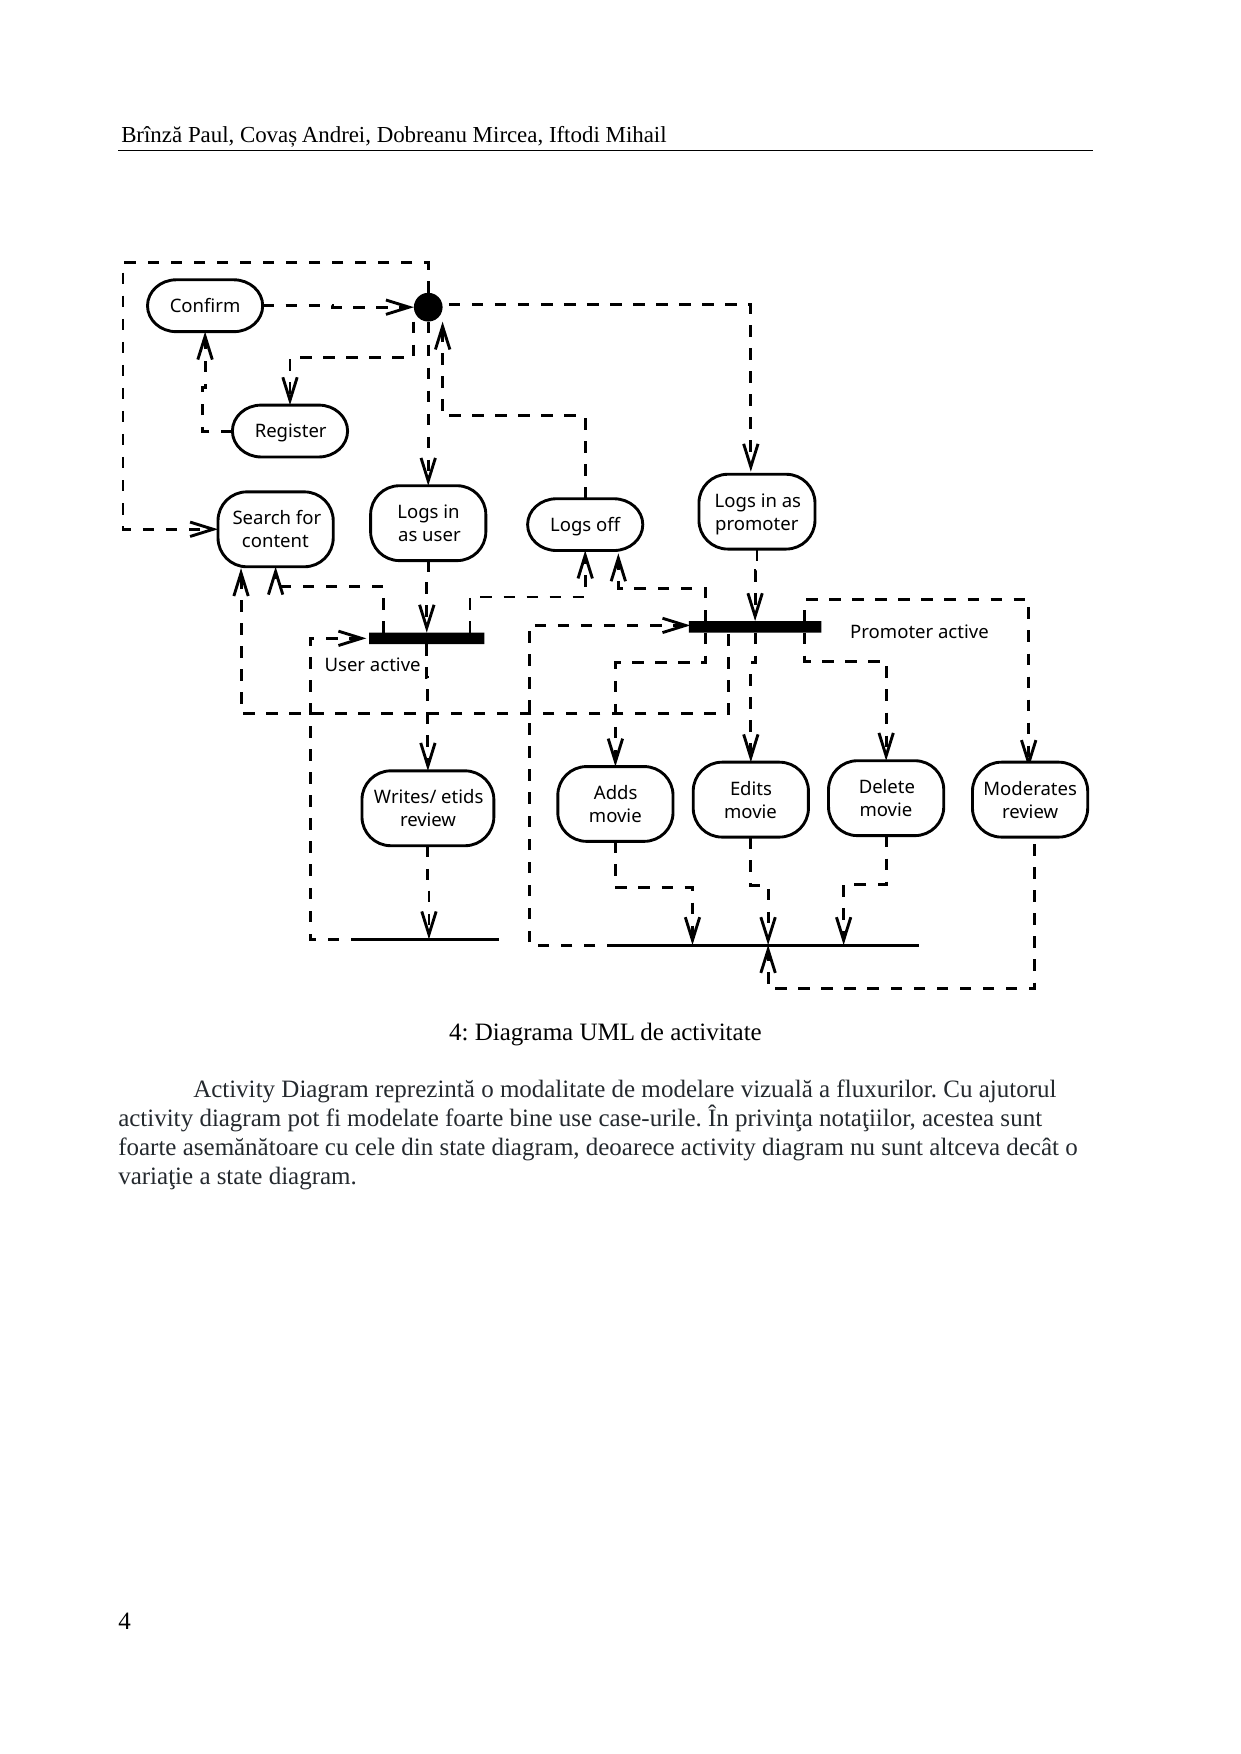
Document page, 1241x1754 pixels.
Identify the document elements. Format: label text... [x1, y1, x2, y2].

text 4: Diagrama UML de activitate [118, 238, 1093, 1046]
text Activity Diagram reprezintă o modalitate de modelare vizuală a fluxurilor. Cu ajutorul activity diagram pot fi modelate foarte bine use case-urile. În privinţa notaţiilor, acestea sunt foarte asemănătoare cu cele din state diagram, deoarece activity diagram nu sunt altceva decât o variaţie a state diagram. [118, 1074, 1093, 1189]
